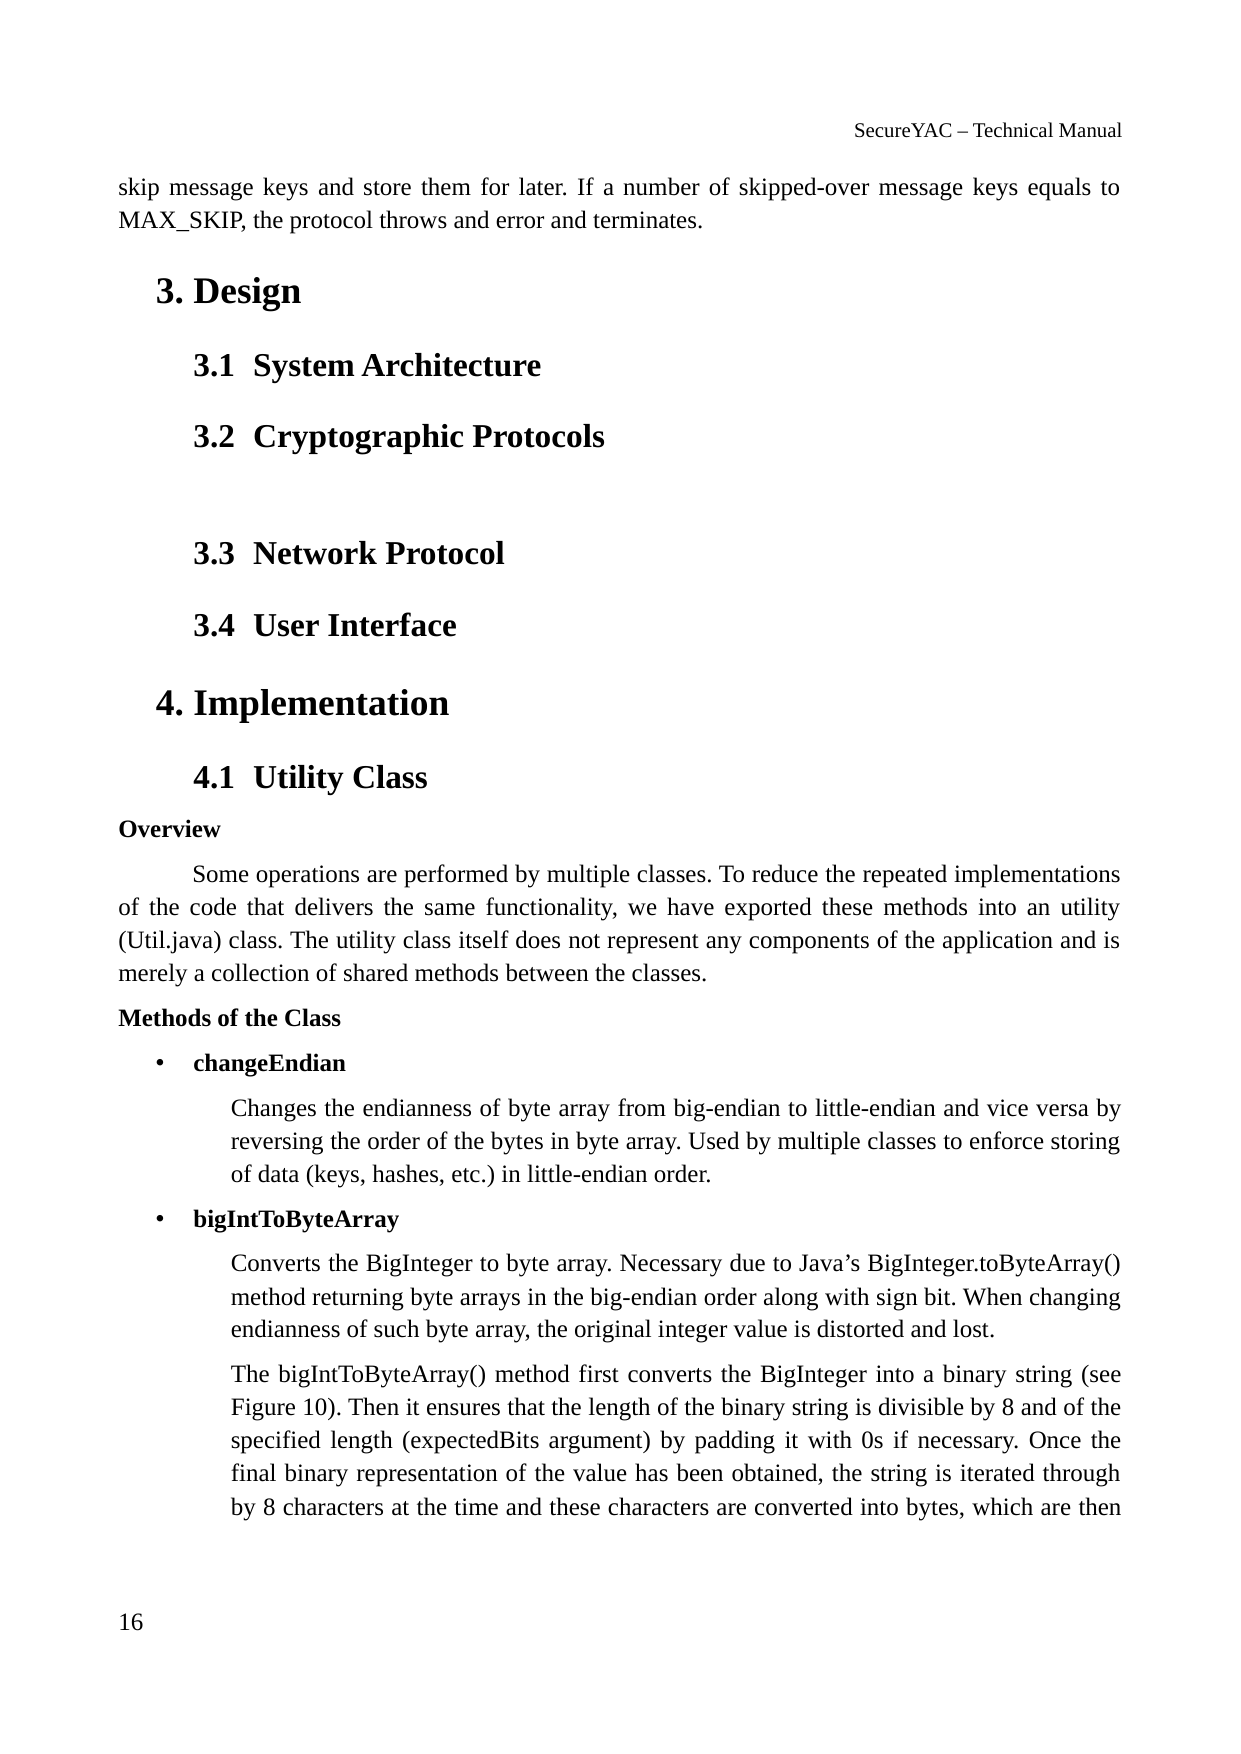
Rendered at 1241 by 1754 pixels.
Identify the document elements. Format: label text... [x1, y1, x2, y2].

subtitle Implementation [156, 681, 1122, 724]
subtitle Design [156, 269, 1122, 312]
subtitle System Architecture [193, 345, 1122, 383]
text Overview [118, 814, 1122, 843]
list Converts the BigInteger to byte array. Necessary due to Java’s BigInteger.toByteArray() method returning byte arrays in the big-endian order along with sign bit. When changing endianness of such byte array, the original integer value is distorted and lost. [193, 1248, 1122, 1343]
list Changes the endianness of byte array from big-endian to little-endian and vice versa by reversing the order of the bytes in byte array. Used by multiple classes to enforce storing of data (keys, hashes, etc.) in little-endian order. [193, 1093, 1122, 1187]
text Methods of the Class [118, 1003, 1122, 1032]
subtitle Network Protocol [193, 533, 1122, 572]
subtitle User Interface [193, 605, 1122, 643]
text skip message keys and store them for later. If a number of skipped-over message keys equals to MAX_SKIP, the protocol throws and error and terminates. [118, 172, 1122, 233]
subtitle Cryptographic Protocols [193, 417, 1122, 455]
list The bigIntToByteArray() method first converts the BigInteger into a binary string (see Figure 10). Then it ensures that the length of the binary string is divisible by 8 and of the specified length (expectedBits argument) by padding it with 0s if necessary. Once the final binary representation of the value has been obtained, the string is iterated through by 8 characters at the time and these characters are converted into bytes, which are then [193, 1359, 1122, 1520]
list bigIntToByteArray [156, 1204, 1122, 1232]
subtitle Utility Class [193, 757, 1122, 796]
text Some operations are performed by multiple classes. To reduce the repeated implementations of the code that delivers the same functionality, we have exported these methods into an utility (Util.java) class. The utility class itself does not represent any components of the application and is merely a collection of shared methods between the classes. [118, 859, 1122, 987]
list changeEndian [156, 1048, 1122, 1077]
